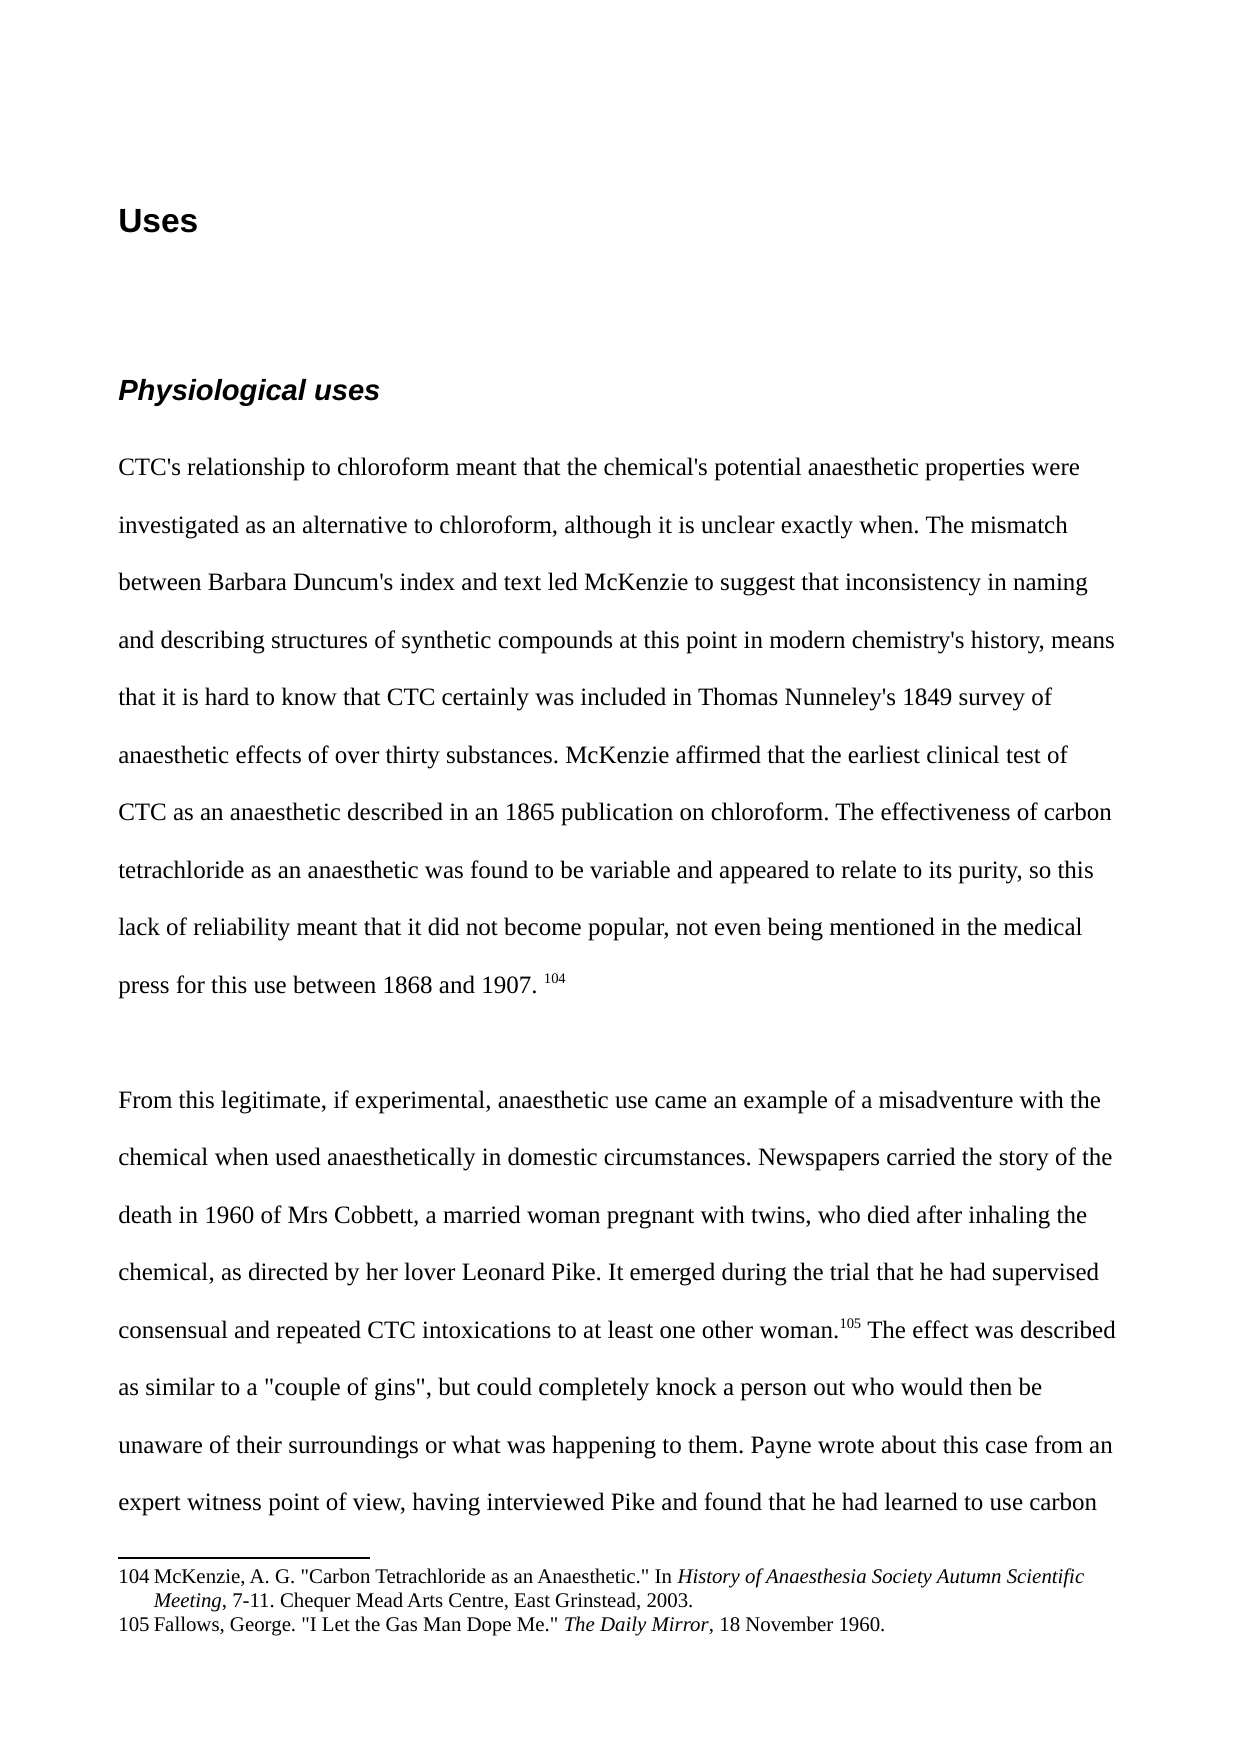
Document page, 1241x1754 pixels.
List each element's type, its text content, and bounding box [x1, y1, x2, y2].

text McKenzie, A. G. "Carbon Tetrachloride as an Anaesthetic." In History of Anaesthesia Society Autumn Scientific Meeting, 7-11. Chequer Mead Arts Centre, East Grinstead, 2003. [118, 1564, 1122, 1612]
text From this legitimate, if experimental, anaesthetic use came an example of a misadventure with the chemical when used anaesthetically in domestic circumstances. Newspapers carried the story of the death in 1960 of Mrs Cobbett, a married woman pregnant with twins, who died after inhaling the chemical, as directed by her lover Leonard Pike. It emerged during the trial that he had supervised consensual and repeated CTC intoxications to at least one other woman. The effect was described as similar to a "couple of gins", but could completely knock a person out who would then be unaware of their surroundings or what was happening to them. Payne wrote about this case from an expert witness point of view, having interviewed Pike and found that he had learned to use carbon [118, 1085, 1122, 1516]
text CTC's relationship to chloroform meant that the chemical's potential anaesthetic properties were investigated as an alternative to chloroform, although it is unclear exactly when. The mismatch between Barbara Duncum's index and text led McKenzie to suggest that inconsistency in naming and describing structures of synthetic compounds at this point in modern chemistry's history, means that it is hard to know that CTC certainly was included in Thomas Nunneley's 1849 survey of anaesthetic effects of over thirty substances. McKenzie affirmed that the earliest clinical test of CTC as an anaesthetic described in an 1865 publication on chloroform. The effectiveness of carbon tetrachloride as an anaesthetic was found to be variable and appeared to relate to its purity, so this lack of reliability meant that it did not become popular, not even being mentioned in the medical press for this use between 1868 and 1907. [118, 452, 1122, 999]
subtitle Physiological uses [118, 373, 1122, 406]
subtitle Uses [118, 201, 1122, 239]
text Fallows, George. "I Let the Gas Man Dope Me." The Daily Mirror, 18 November 1960. [118, 1612, 1122, 1636]
